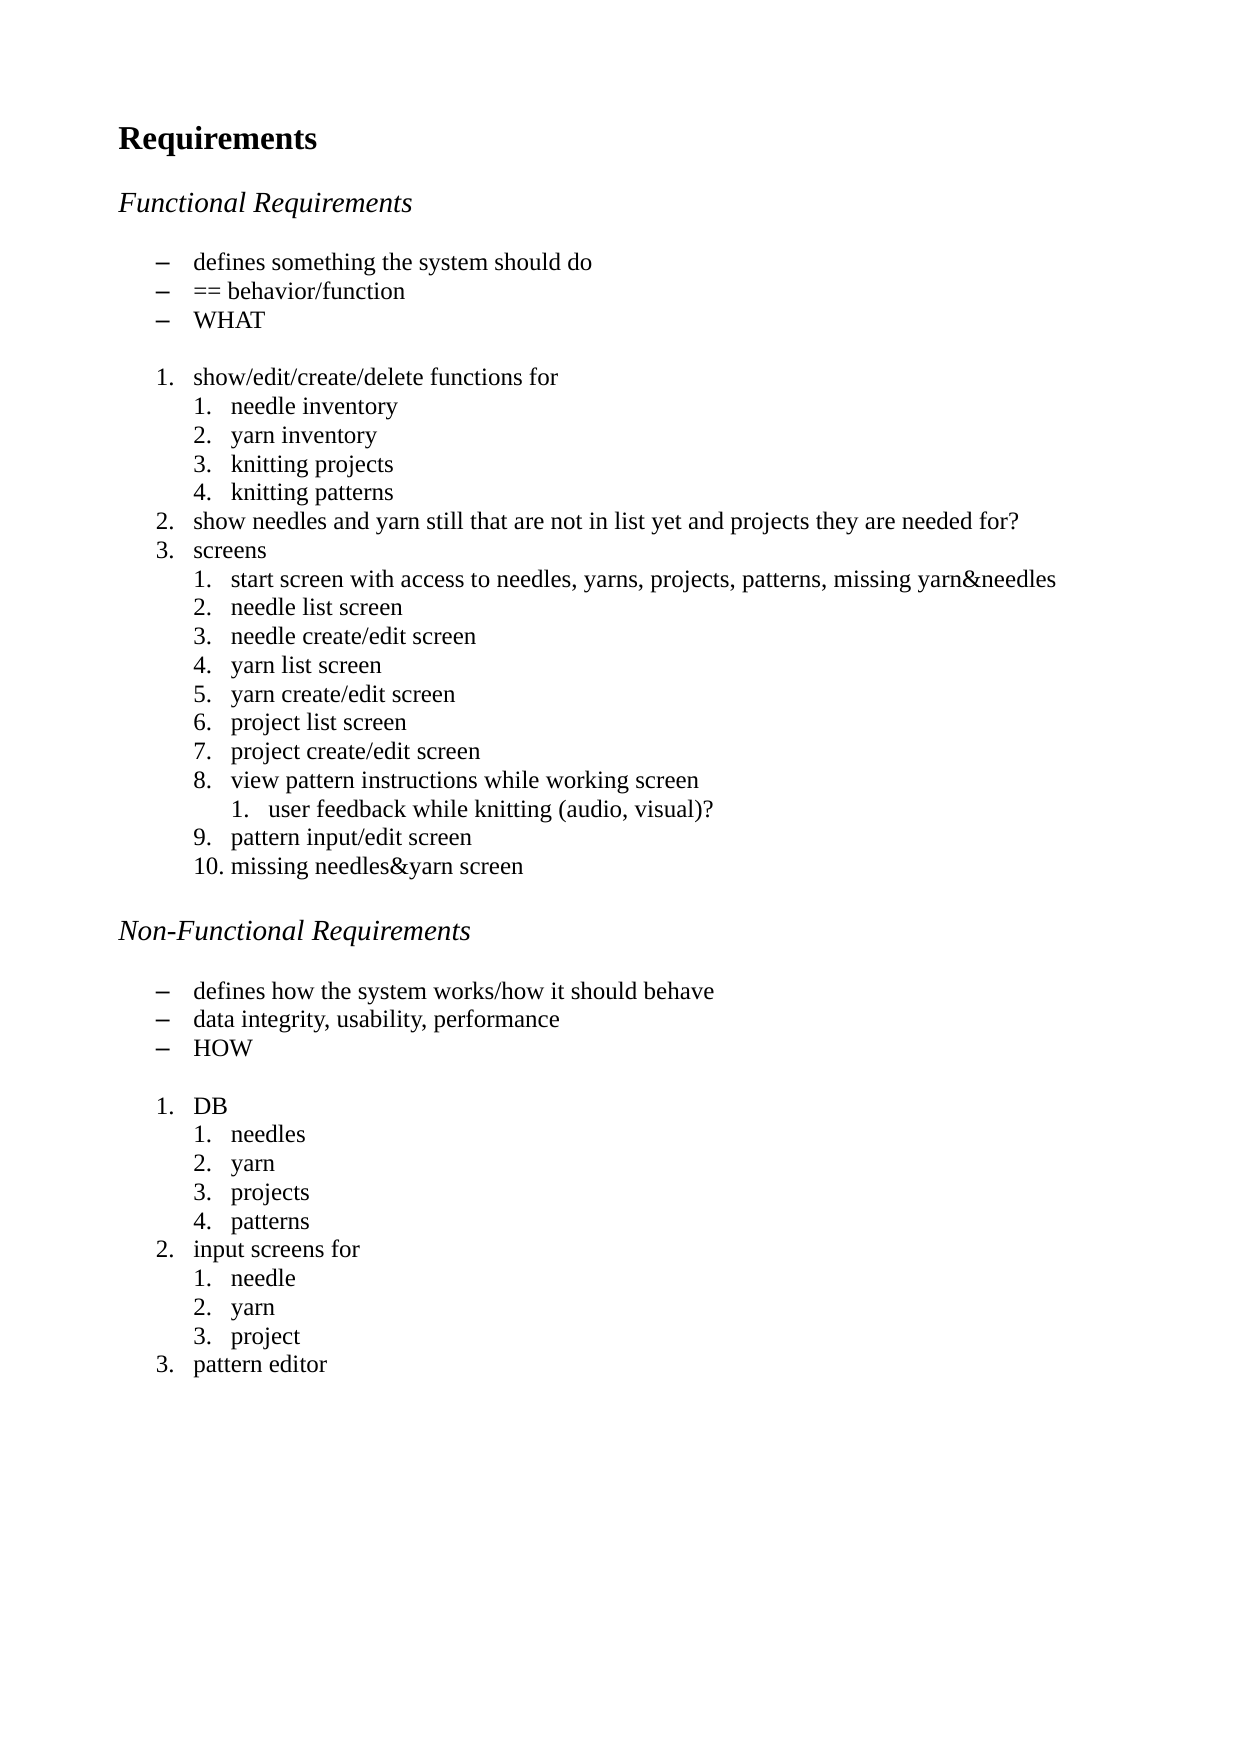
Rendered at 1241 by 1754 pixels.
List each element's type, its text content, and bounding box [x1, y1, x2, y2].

list needles [193, 1119, 1122, 1148]
list screens [156, 535, 1122, 564]
list user feedback while knitting (audio, visual)? [231, 794, 1122, 822]
list patterns [193, 1206, 1122, 1234]
text Requirements [118, 118, 1122, 156]
list knitting projects [193, 449, 1122, 477]
list yarn [193, 1148, 1122, 1177]
text Functional Requirements [118, 185, 1122, 219]
list show needles and yarn still that are not in list yet and projects they are needed for? [156, 506, 1122, 535]
list missing needles&yarn screen [193, 851, 1122, 880]
list HOW [156, 1033, 1122, 1062]
list project create/edit screen [193, 736, 1122, 765]
list project list screen [193, 707, 1122, 736]
list defines something the system should do [156, 247, 1122, 276]
list needle create/edit screen [193, 621, 1122, 650]
list DB [156, 1091, 1122, 1119]
list needle inventory [193, 391, 1122, 420]
list projects [193, 1177, 1122, 1206]
list yarn inventory [193, 420, 1122, 449]
list yarn create/edit screen [193, 679, 1122, 707]
list data integrity, usability, performance [156, 1004, 1122, 1033]
list knitting patterns [193, 477, 1122, 506]
list view pattern instructions while working screen [193, 765, 1122, 794]
list input screens for [156, 1234, 1122, 1263]
list yarn [193, 1292, 1122, 1321]
list pattern input/edit screen [193, 822, 1122, 851]
text Non-Functional Requirements [118, 913, 1122, 947]
list yarn list screen [193, 650, 1122, 679]
list pattern editor [156, 1349, 1122, 1378]
list WHAT [156, 305, 1122, 334]
list start screen with access to needles, yarns, projects, patterns, missing yarn&needles [193, 564, 1122, 592]
list show/edit/create/delete functions for [156, 362, 1122, 391]
list needle list screen [193, 592, 1122, 621]
list defines how the system works/how it should behave [156, 976, 1122, 1004]
list == behavior/function [156, 276, 1122, 305]
list project [193, 1321, 1122, 1349]
list needle [193, 1263, 1122, 1292]
